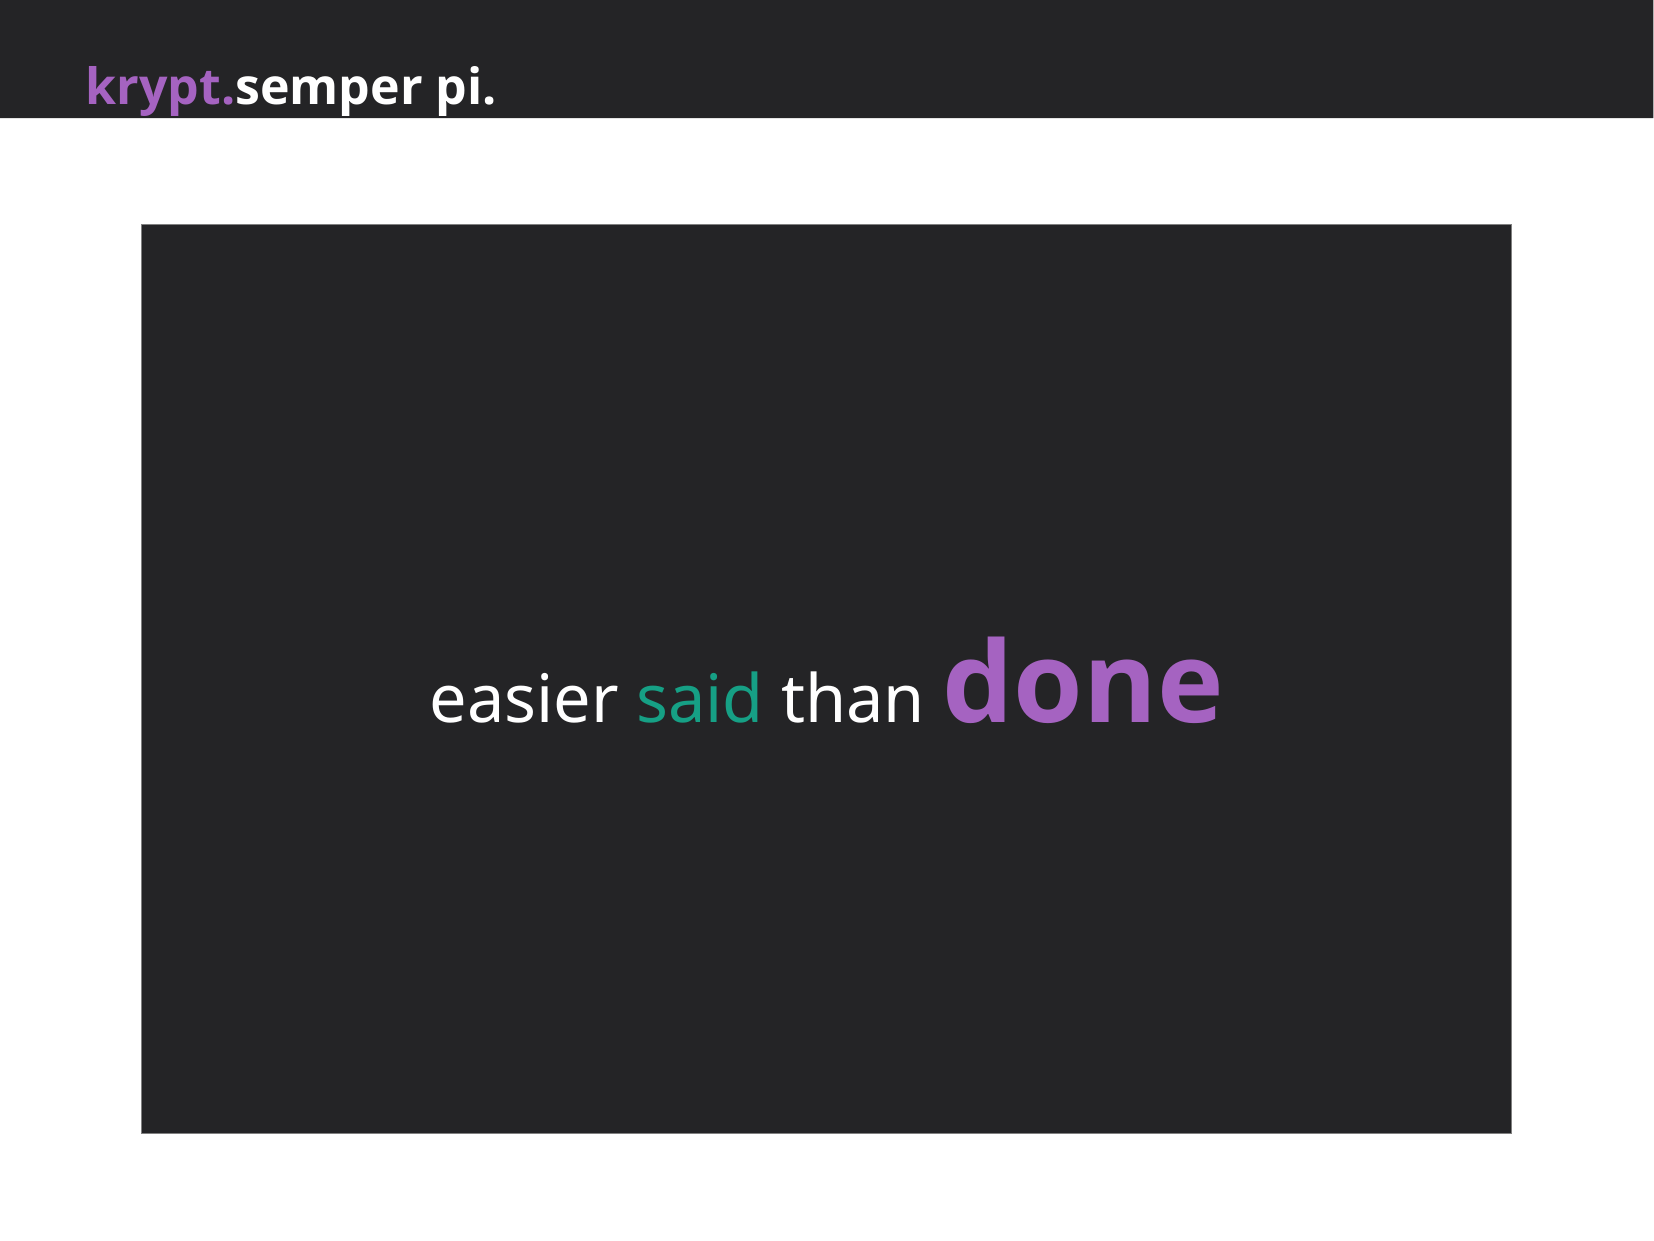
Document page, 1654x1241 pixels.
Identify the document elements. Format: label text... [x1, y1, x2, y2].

text_box [0, 0, 1654, 119]
text_box easier said than done [141, 224, 1512, 1134]
text_box krypt.semper pi. [70, 43, 544, 119]
